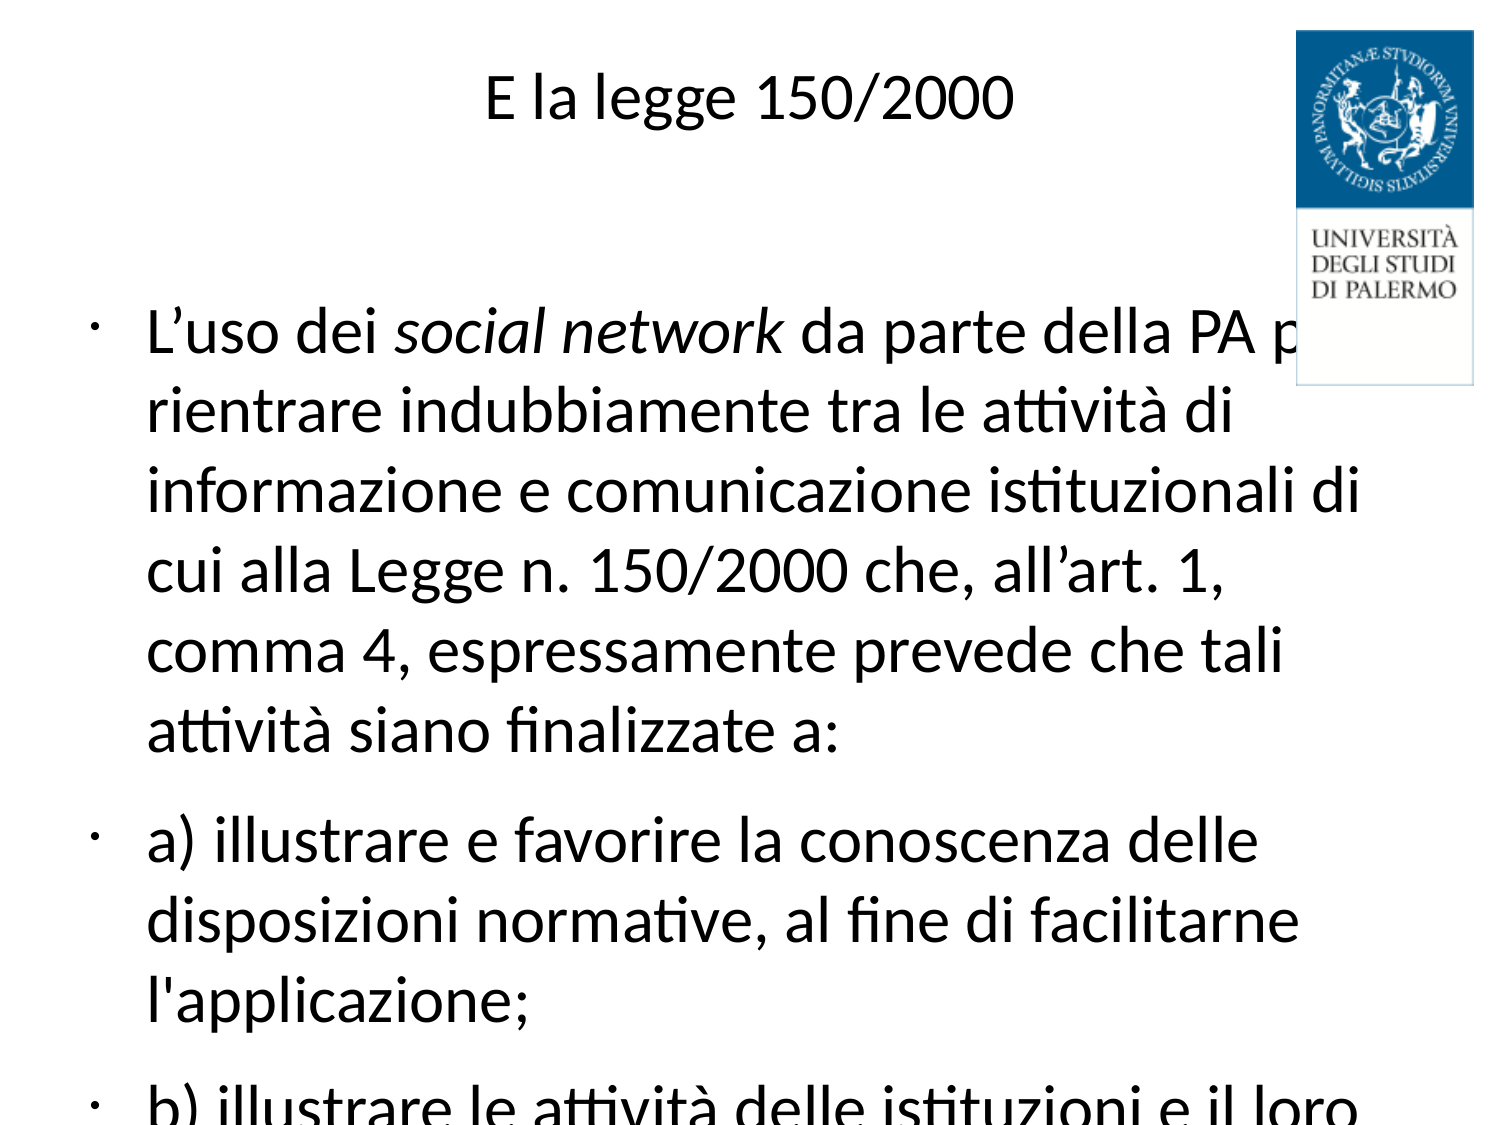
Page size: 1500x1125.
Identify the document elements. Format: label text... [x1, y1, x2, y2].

title E la legge 150/2000 [75, 45, 1296, 185]
picture [1296, 30, 1474, 386]
list L’uso dei social network da parte della PA può rientrare indubbiamente tra le attività di informazione e comunicazione istituzionali di cui alla Legge n. 150/2000 che, all’art. 1, comma 4, espressamente prevede che tali attività siano finalizzate a: a) illustrare e favorire la conoscenza delle disposizioni normative, al fine di facilitarne l'applicazione; b) illustrare le attività delle istituzioni e il loro funzionamento; c) favorire l'accesso ai servizi pubblici, promuovendone la conoscenza; d) promuovere conoscenze allargate e approfondite su temi di rilevante interesse pubblico e sociale; e) favorire processi interni di semplificazione delle procedure e di modernizzazione degli apparati, nonché la conoscenza dell'avvio e del percorso dei procedimenti amministrativi; f) promuovere l'immagine delle Amministrazioni, conferendo conoscenza e visibilità a eventi d'importanza locale, regionale, nazionale e internazionale. [75, 278, 1425, 1125]
